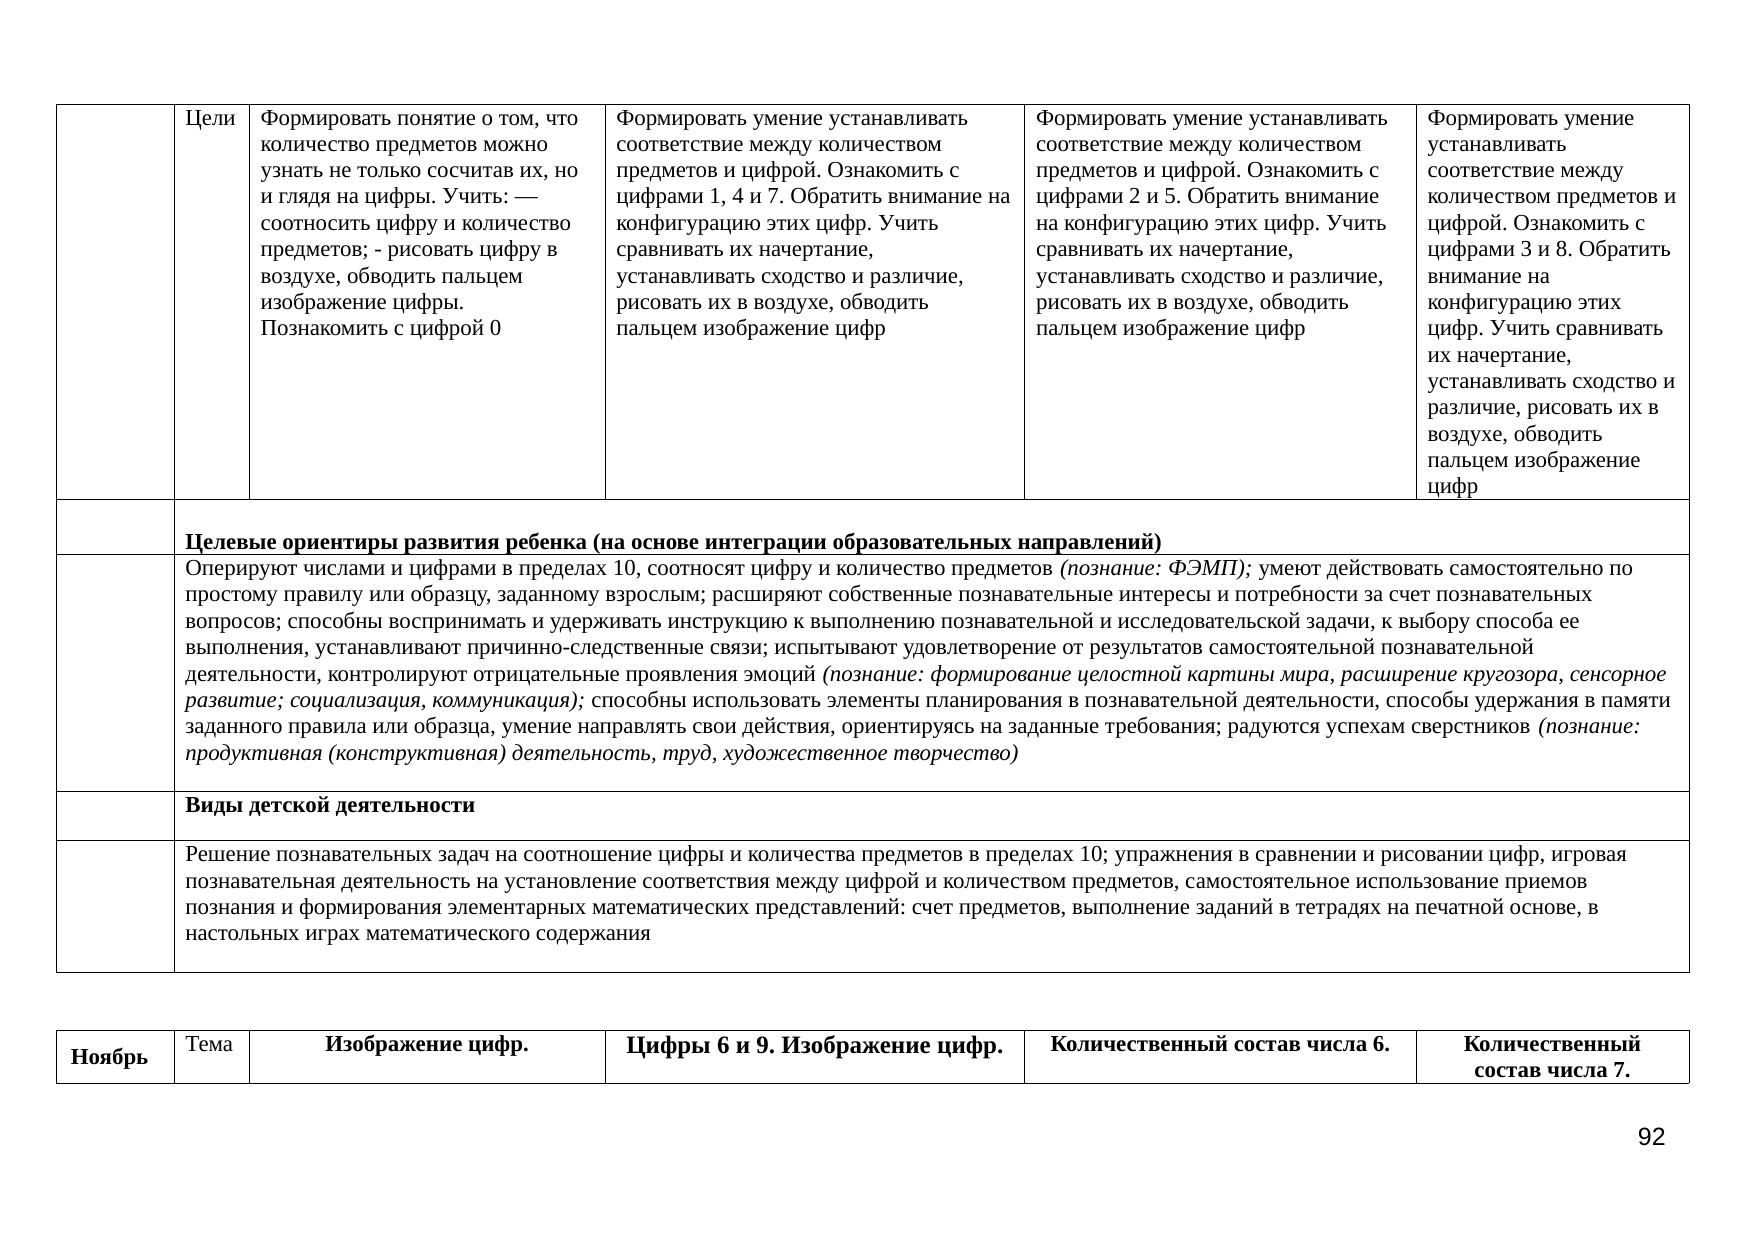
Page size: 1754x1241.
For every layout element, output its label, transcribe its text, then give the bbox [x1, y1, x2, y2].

table_cell Целевые ориентиры развития ребенка (на основе интеграции образовательных направлений) [175, 500, 1689, 554]
table_cell Оперируют числами и цифрами в пределах 10, соотносят цифру и количество предметов (познание: ФЭМП); умеют действовать самостоятельно по простому правилу или образцу, заданному взрослым; расширяют собственные познавательные интересы и потребности за счет познавательных вопросов; способны воспринимать и удерживать инструкцию к выполнению познавательной и исследовательской задачи, к выбору способа ее выполнения, устанавливают причинно-следственные связи; испытывают удовлетворение от результатов самостоятельной познавательной деятельности, контролируют отрицательные проявления эмоций (познание: формирование целостной картины мира, расширение кругозора, сенсорное развитие; социализация, коммуникация); способны использовать элементы планирования в познавательной деятельности, способы удержания в памяти заданного правила или образца, умение направлять свои действия, ориентируясь на заданные требования; радуются успехам сверстников (познание: продуктивная (конструктивная) деятельность, труд, художественное творчество) [175, 555, 1689, 791]
table_cell Формировать понятие о том, что количество предметов можно узнать не только сосчитав их, но и глядя на цифры. Учить: — соотносить цифру и количество предметов; - рисовать цифру в воздухе, обводить пальцем изображение цифры. Познакомить с цифрой 0 [250, 105, 605, 499]
table_cell [57, 500, 174, 554]
table_cell Формировать умение устанавливать соответствие между количеством предметов и цифрой. Ознакомить с цифрами 2 и 5. Обратить внимание на конфигурацию этих цифр. Учить сравнивать их начертание, устанавливать сходство и различие, рисовать их в воздухе, обводить пальцем изображение цифр [1025, 105, 1416, 499]
table_cell Формировать умение устанавливать соответствие между количеством предметов и цифрой. Ознакомить с цифрами 3 и 8. Обратить внимание на конфигурацию этих цифр. Учить сравнивать их начертание, устанавливать сходство и различие, рисовать их в воздухе, обводить пальцем изображение цифр [1417, 105, 1689, 499]
table_cell [57, 841, 174, 972]
table_cell Формировать умение устанавливать соответствие между количеством предметов и цифрой. Ознакомить с цифрами 1, 4 и 7. Обратить внимание на конфигурацию этих цифр. Учить сравнивать их начертание, устанавливать сходство и различие, рисовать их в воздухе, обводить пальцем изображение цифр [606, 105, 1024, 499]
table_cell [57, 792, 174, 840]
table_cell Решение познавательных задач на соотношение цифры и количества предметов в пределах 10; упражнения в сравнении и рисовании цифр, игровая познавательная деятельность на установление соответствия между цифрой и количеством предметов, самостоятельное использование приемов познания и формирования элементарных математических представлений: счет предметов, выполнение заданий в тетрадях на печатной основе, в настольных играх математического содержания [175, 841, 1689, 972]
table_header Ноябрь [57, 1031, 174, 1083]
table_header Цифры 6 и 9. Изображение цифр. [606, 1031, 1024, 1083]
table_cell Виды детской деятельности [175, 792, 1689, 840]
table_cell [57, 105, 174, 499]
table_cell [57, 555, 174, 791]
table_header Изображение цифр. [250, 1031, 605, 1083]
table_header Количественный состав числа 7. [1417, 1031, 1689, 1083]
table_header Количественный состав числа 6. [1025, 1031, 1416, 1083]
table_cell Цели [175, 105, 249, 499]
table_header Тема [175, 1031, 249, 1083]
